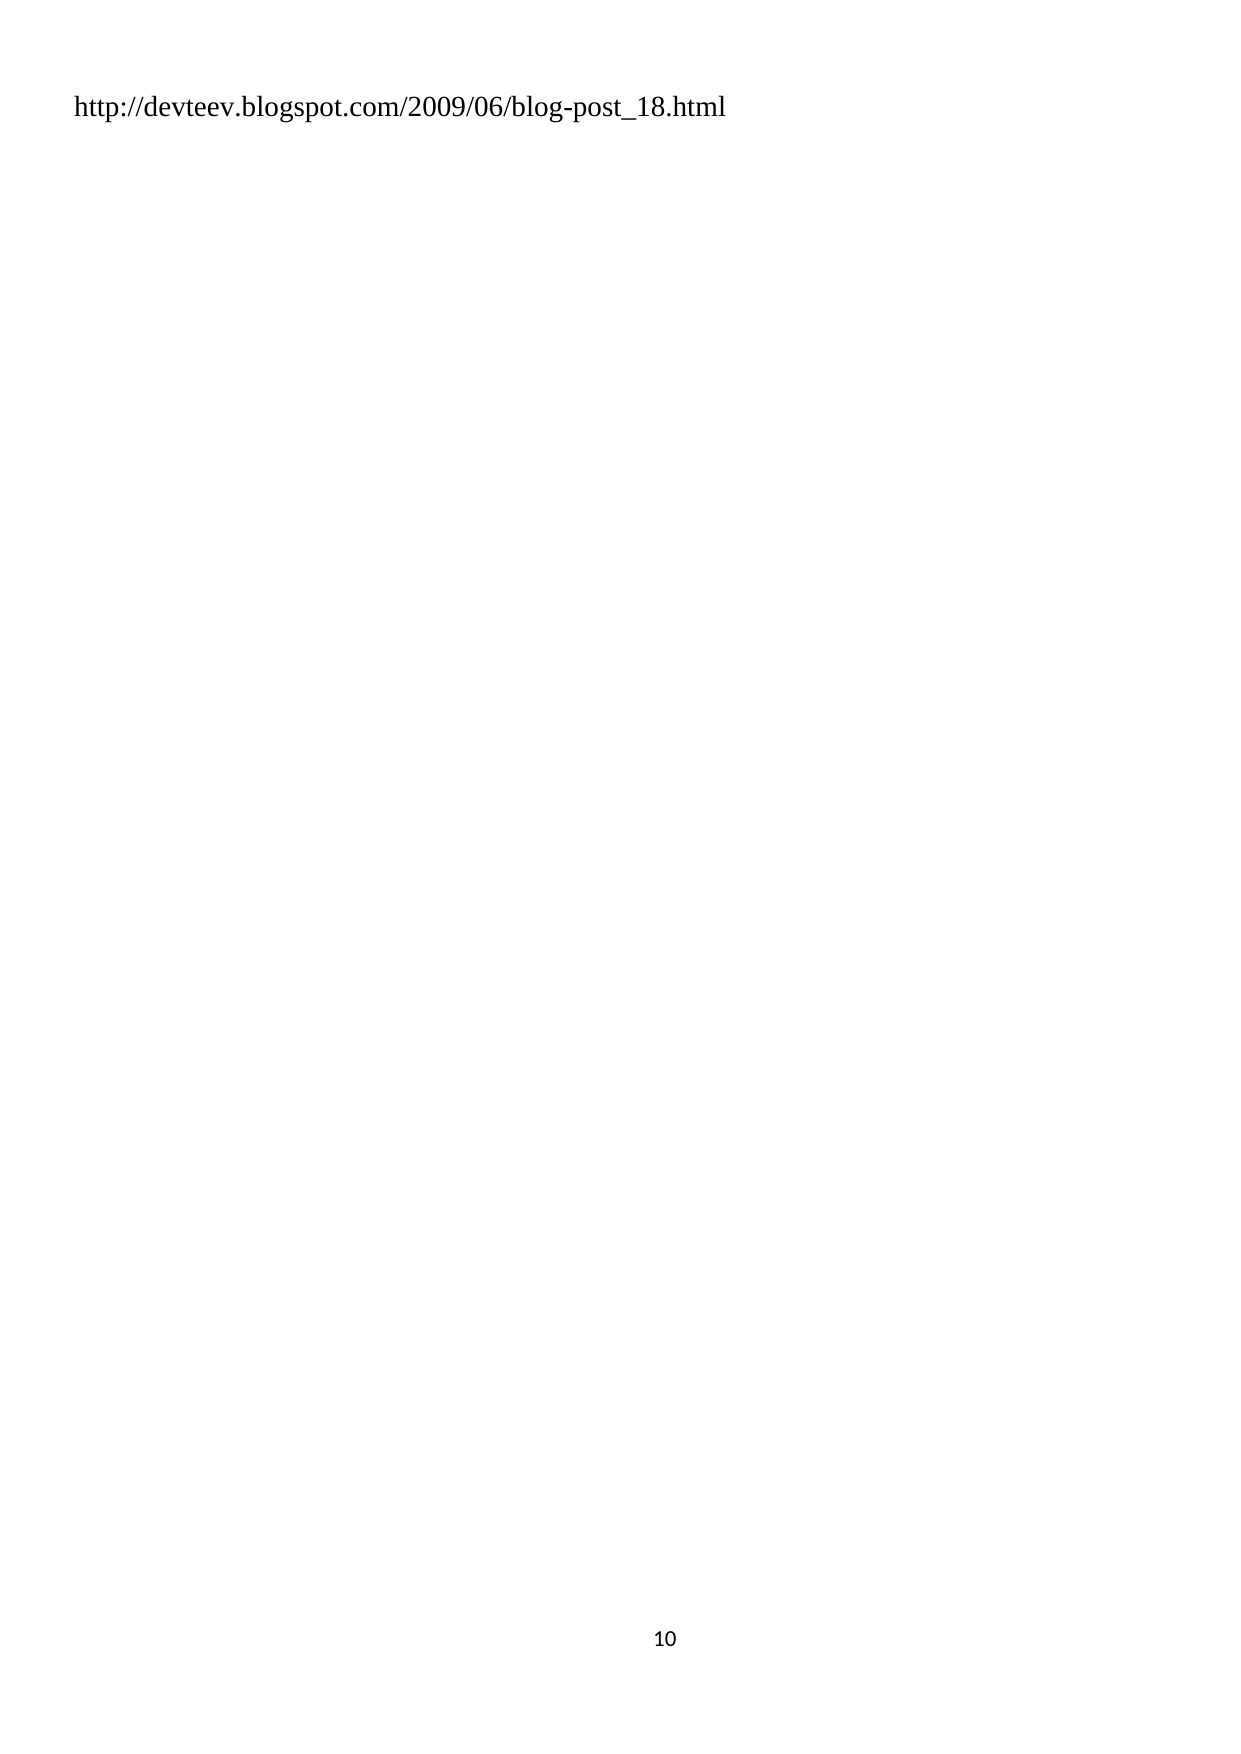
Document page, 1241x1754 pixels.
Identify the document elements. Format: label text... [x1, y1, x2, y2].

text http://devteev.blogspot.com/2009/06/blog-post_18.html [44, 89, 1196, 122]
